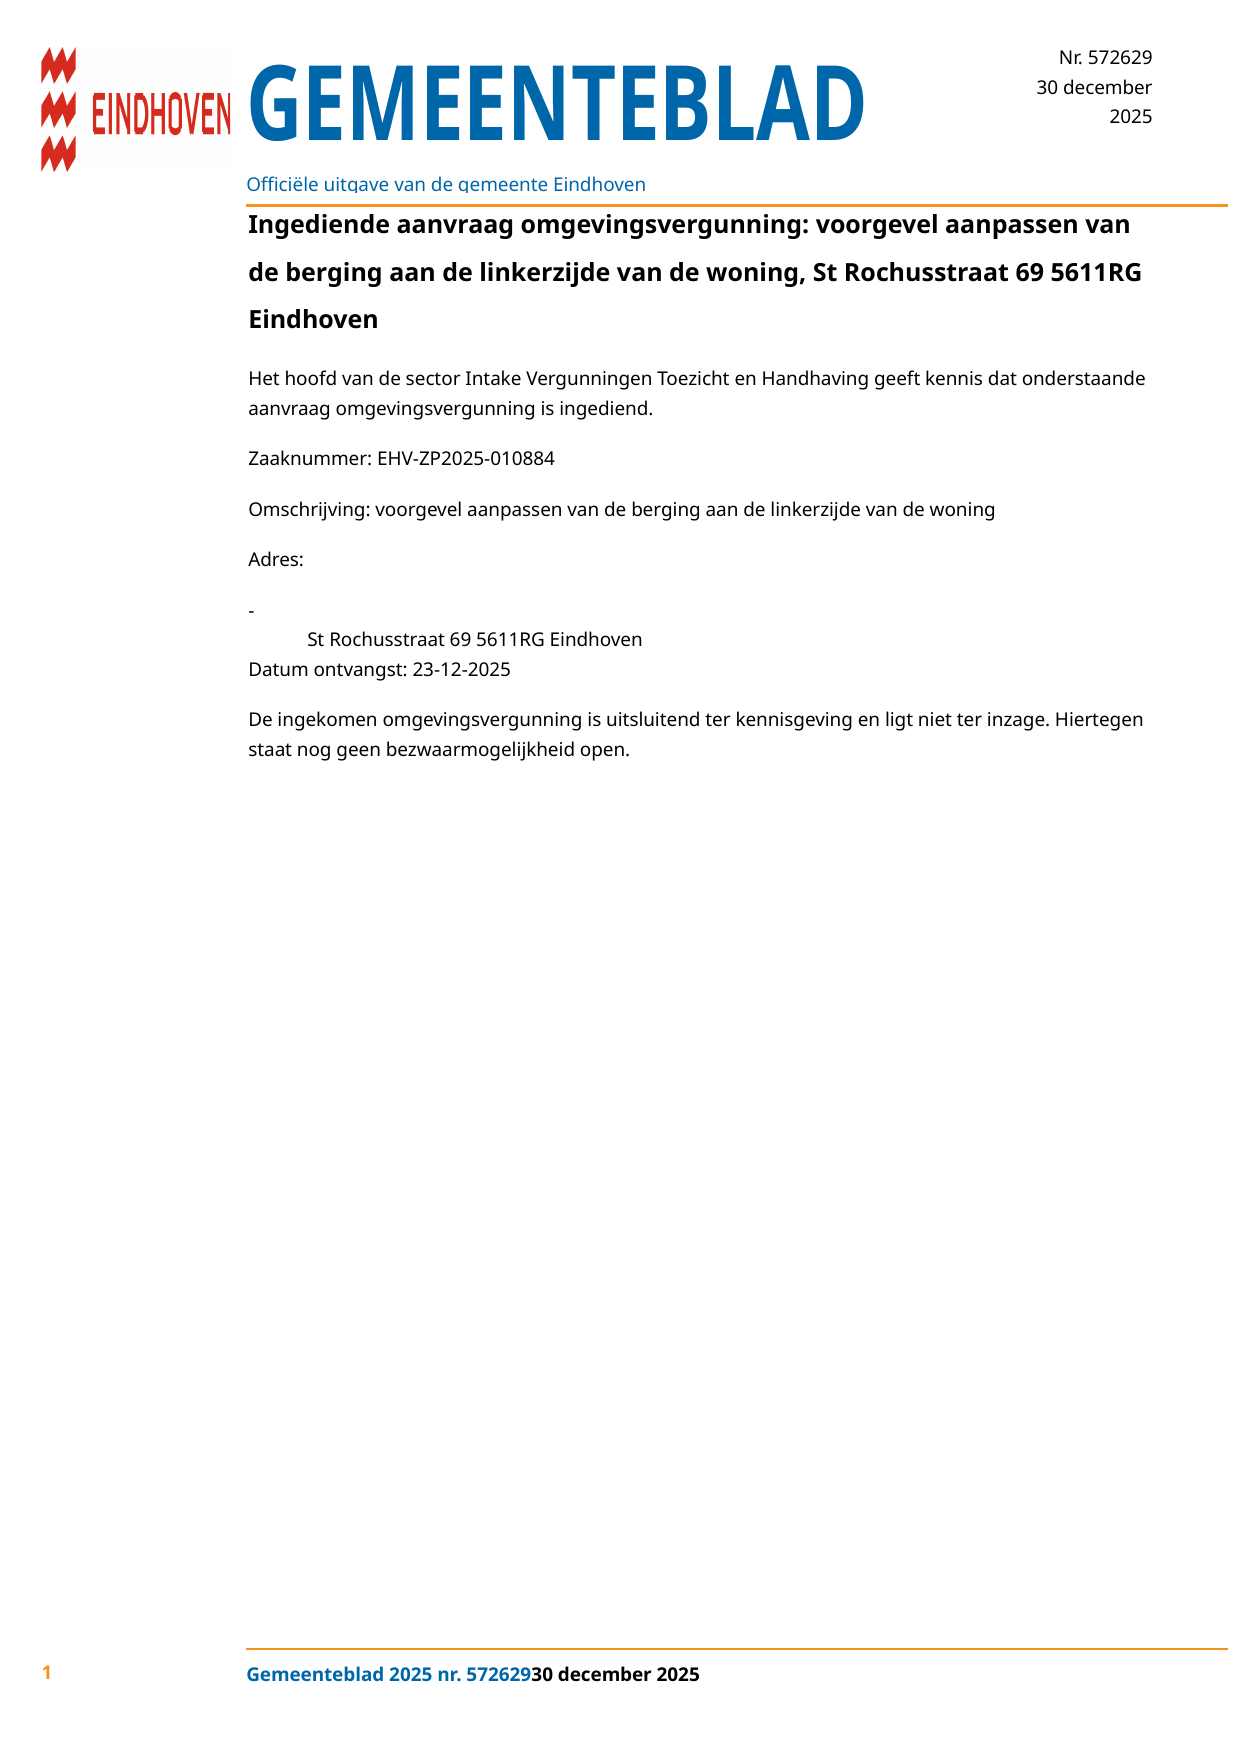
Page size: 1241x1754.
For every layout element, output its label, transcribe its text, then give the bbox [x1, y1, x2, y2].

text Datum ontvangst: 23-12-2025 [248, 656, 1152, 682]
text Het hoofd van de sector Intake Vergunningen Toezicht en Handhaving geeft kennis dat onderstaande aanvraag omgevingsvergunning is ingediend. [248, 366, 1152, 421]
text Ingediende aanvraag omgevingsvergunning: voorgevel aanpassen van de berging aan de linkerzijde van de woning, St Rochusstraat 69 5611RG Eindhoven [248, 207, 1152, 336]
text Omschrijving: voorgevel aanpassen van de berging aan de linkerzijde van de woning [248, 496, 1152, 522]
text Zaaknummer: EHV-ZP2025-010884 [248, 446, 1152, 471]
text De ingekomen omgevingsvergunning is uitsluitend ter kennisgeving en ligt niet ter inzage. Hiertegen staat nog geen bezwaarmogelijkheid open. [248, 706, 1152, 762]
text Adres: [248, 546, 1152, 572]
list St Rochusstraat 69 5611RG Eindhoven [248, 626, 1152, 652]
picture [41, 47, 231, 172]
